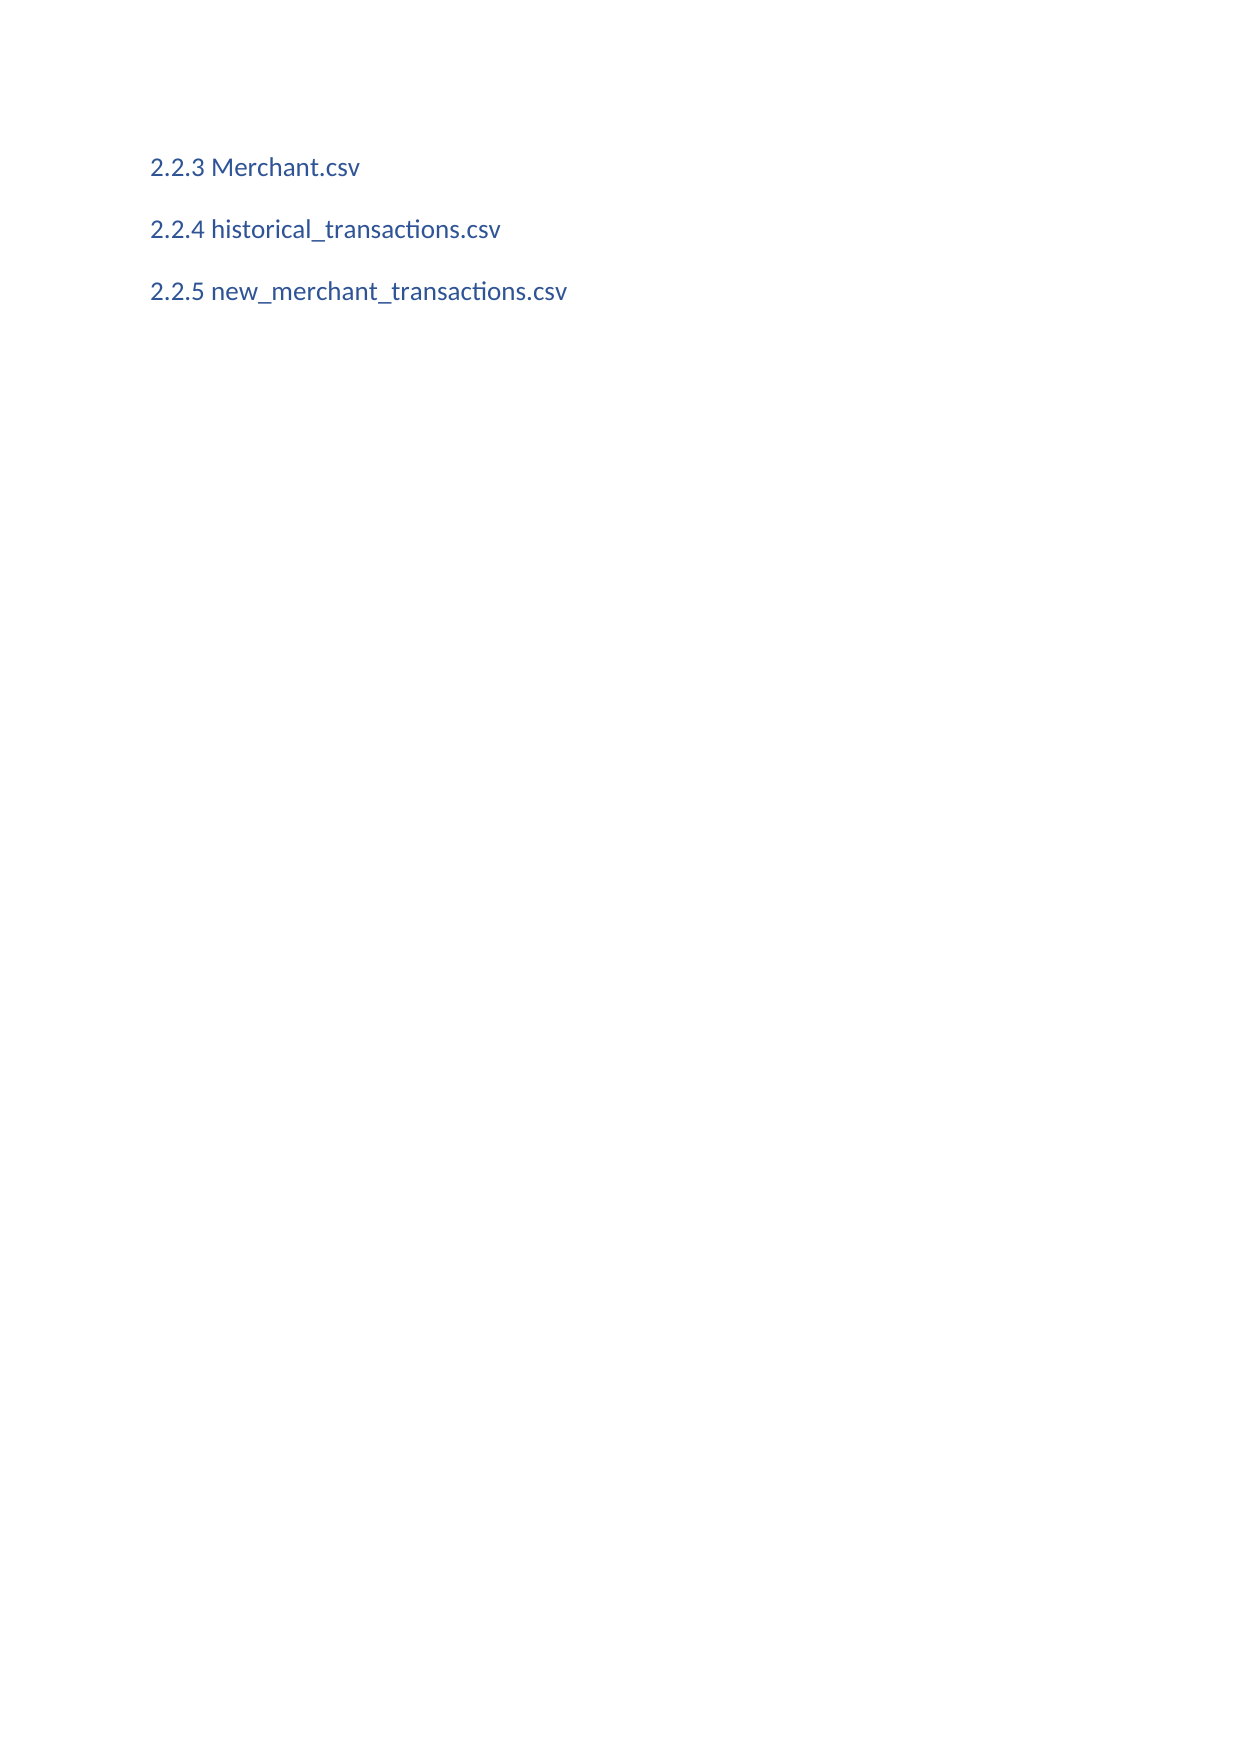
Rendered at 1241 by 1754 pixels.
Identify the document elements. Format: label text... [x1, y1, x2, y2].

subtitle 2.2.4 historical_transactions.csv [150, 212, 1090, 245]
subtitle 2.2.3 Merchant.csv [150, 150, 1090, 183]
subtitle 2.2.5 new_merchant_transactions.csv [150, 274, 1090, 307]
